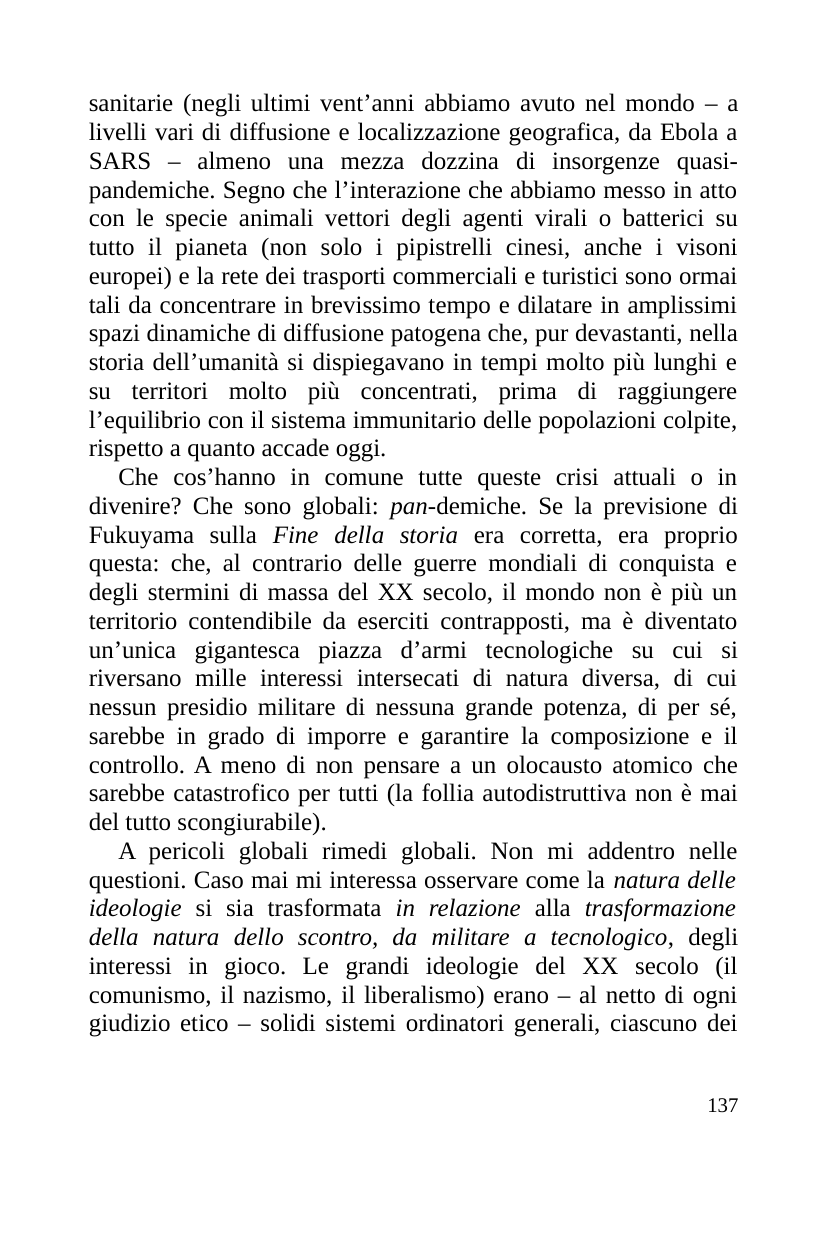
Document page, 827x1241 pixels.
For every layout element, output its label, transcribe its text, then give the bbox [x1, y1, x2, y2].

text A pericoli globali rimedi globali. Non mi addentro nelle questioni. Caso mai mi interessa osservare come la natura delle ideologie si sia trasformata in relazione alla trasformazione della natura dello scontro, da militare a tecnologico, degli interessi in gioco. Le grandi ideologie del XX secolo (il comunismo, il nazismo, il liberalismo) erano – al netto di ogni giudizio etico – solidi sistemi ordinatori generali, ciascuno dei [88, 836, 738, 1037]
text sanitarie (negli ultimi vent’anni abbiamo avuto nel mondo – a livelli vari di diffusione e localizzazione geografica, da Ebola a SARS – almeno una mezza dozzina di insorgenze quasi-pandemiche. Segno che l’interazione che abbiamo messo in atto con le specie animali vettori degli agenti virali o batterici su tutto il pianeta (non solo i pipistrelli cinesi, anche i visoni europei) e la rete dei trasporti commerciali e turistici sono ormai tali da concentrare in brevissimo tempo e dilatare in amplissimi spazi dinamiche di diffusione patogena che, pur devastanti, nella storia dell’umanità si dispiegavano in tempi molto più lunghi e su territori molto più concentrati, prima di raggiungere l’equilibrio con il sistema immunitario delle popolazioni colpite, rispetto a quanto accade oggi. [88, 88, 738, 462]
text Che cos’hanno in comune tutte queste crisi attuali o in divenire? Che sono globali: pan-demiche. Se la previsione di Fukuyama sulla Fine della storia era corretta, era proprio questa: che, al contrario delle guerre mondiali di conquista e degli stermini di massa del XX secolo, il mondo non è più un territorio contendibile da eserciti contrapposti, ma è diventato un’unica gigantesca piazza d’armi tecnologiche su cui si riversano mille interessi intersecati di natura diversa, di cui nessun presidio militare di nessuna grande potenza, di per sé, sarebbe in grado di imporre e garantire la composizione e il controllo. A meno di non pensare a un olocausto atomico che sarebbe catastrofico per tutti (la follia autodistruttiva non è mai del tutto scongiurabile). [88, 462, 738, 836]
